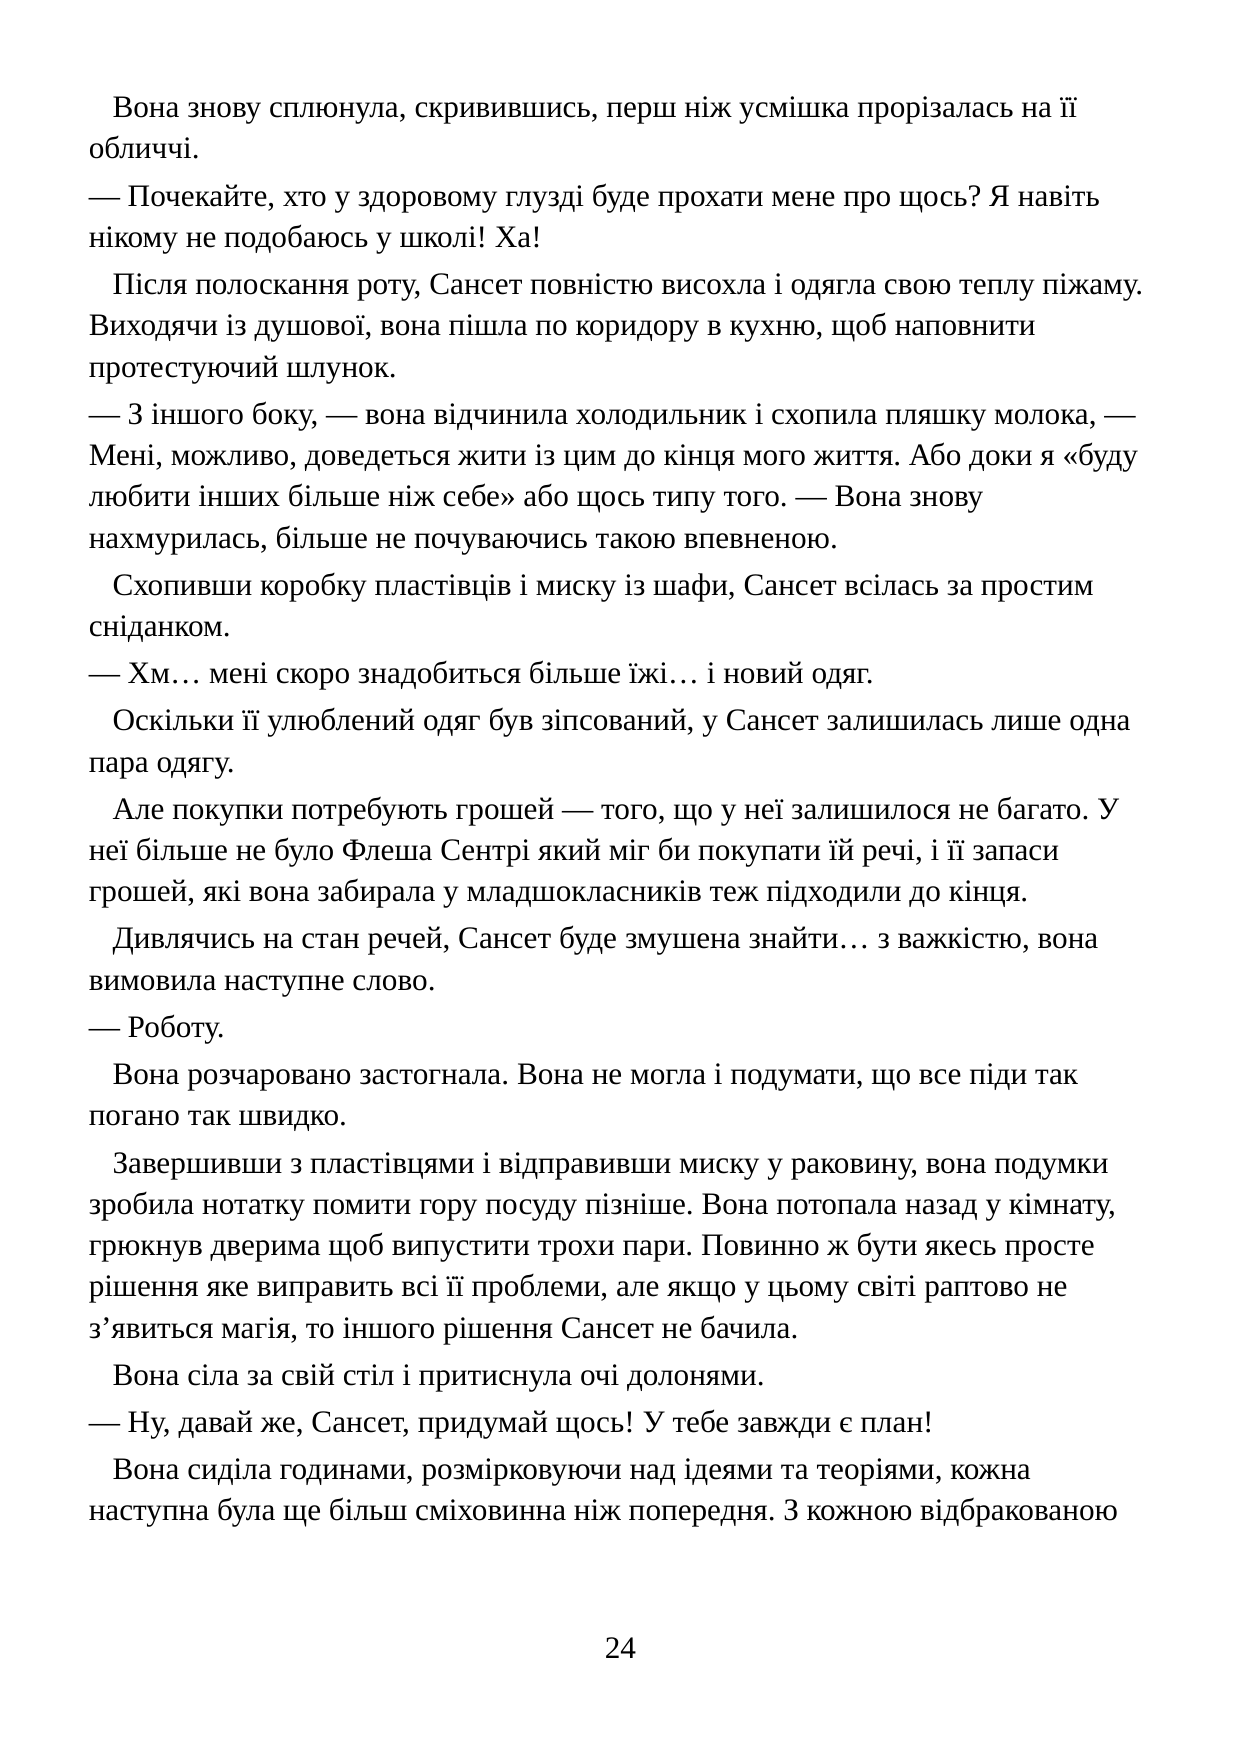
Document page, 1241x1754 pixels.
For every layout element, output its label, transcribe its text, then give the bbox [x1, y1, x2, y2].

text Вона сіла за свій стіл і притиснула очі долонями. [88, 1356, 1152, 1392]
text Вона сиділа годинами, розмірковуючи над ідеями та теоріями, кожна наступна була ще більш сміховинна ніж попередня. З кожною відбракованою [88, 1450, 1152, 1528]
text Схопивши коробку пластівців і миску із шафи, Сансет всілась за простим сніданком. [88, 566, 1152, 643]
text — Хм… мені скоро знадобиться більше їжі… і новий одяг. [88, 654, 1152, 690]
text Вона знову сплюнула, скривившись, перш ніж усмішка прорізалась на її обличчі. [88, 88, 1152, 166]
text Оскільки її улюблений одяг був зіпсований, у Сансет залишилась лише одна пара одягу. [88, 702, 1152, 779]
text — Роботу. [88, 1008, 1152, 1044]
text — З іншого боку, — вона відчинила холодильник і схопила пляшку молока, — Мені, можливо, доведеться жити із цим до кінця мого життя. Або доки я «буду любити інших більше ніж себе» або щось типу того. — Вона знову нахмурилась, більше не почуваючись такою впевненою. [88, 395, 1152, 555]
text Вона розчаровано застогнала. Вона не могла і подумати, що все піди так погано так швидко. [88, 1055, 1152, 1133]
text Але покупки потребують грошей — того, що у неї залишилося не багато. У неї більше не було Флеша Сентрі який міг би покупати їй речі, і її запаси грошей, які вона забирала у младшокласників теж підходили до кінця. [88, 790, 1152, 908]
text — Ну, давай же, Сансет, придумай щось! У тебе завжди є план! [88, 1403, 1152, 1439]
text Дивлячись на стан речей, Сансет буде змушена знайти… з важкістю, вона вимовила наступне слово. [88, 920, 1152, 997]
text — Почекайте, хто у здоровому глузді буде прохати мене про щось? Я навіть нікому не подобаюсь у школі! Ха! [88, 177, 1152, 254]
text Після полоскання роту, Сансет повністю висохла і одягла свою теплу піжаму. Виходячи із душової, вона пішла по коридору в кухню, щоб наповнити протестуючий шлунок. [88, 265, 1152, 384]
text Завершивши з пластівцями і відправивши миску у раковину, вона подумки зробила нотатку помити гору посуду пізніше. Вона потопала назад у кімнату, грюкнув дверима щоб випустити трохи пари. Повинно ж бути якесь просте рішення яке виправить всі її проблеми, але якщо у цьому світі раптово не з’явиться магія, то іншого рішення Сансет не бачила. [88, 1144, 1152, 1345]
